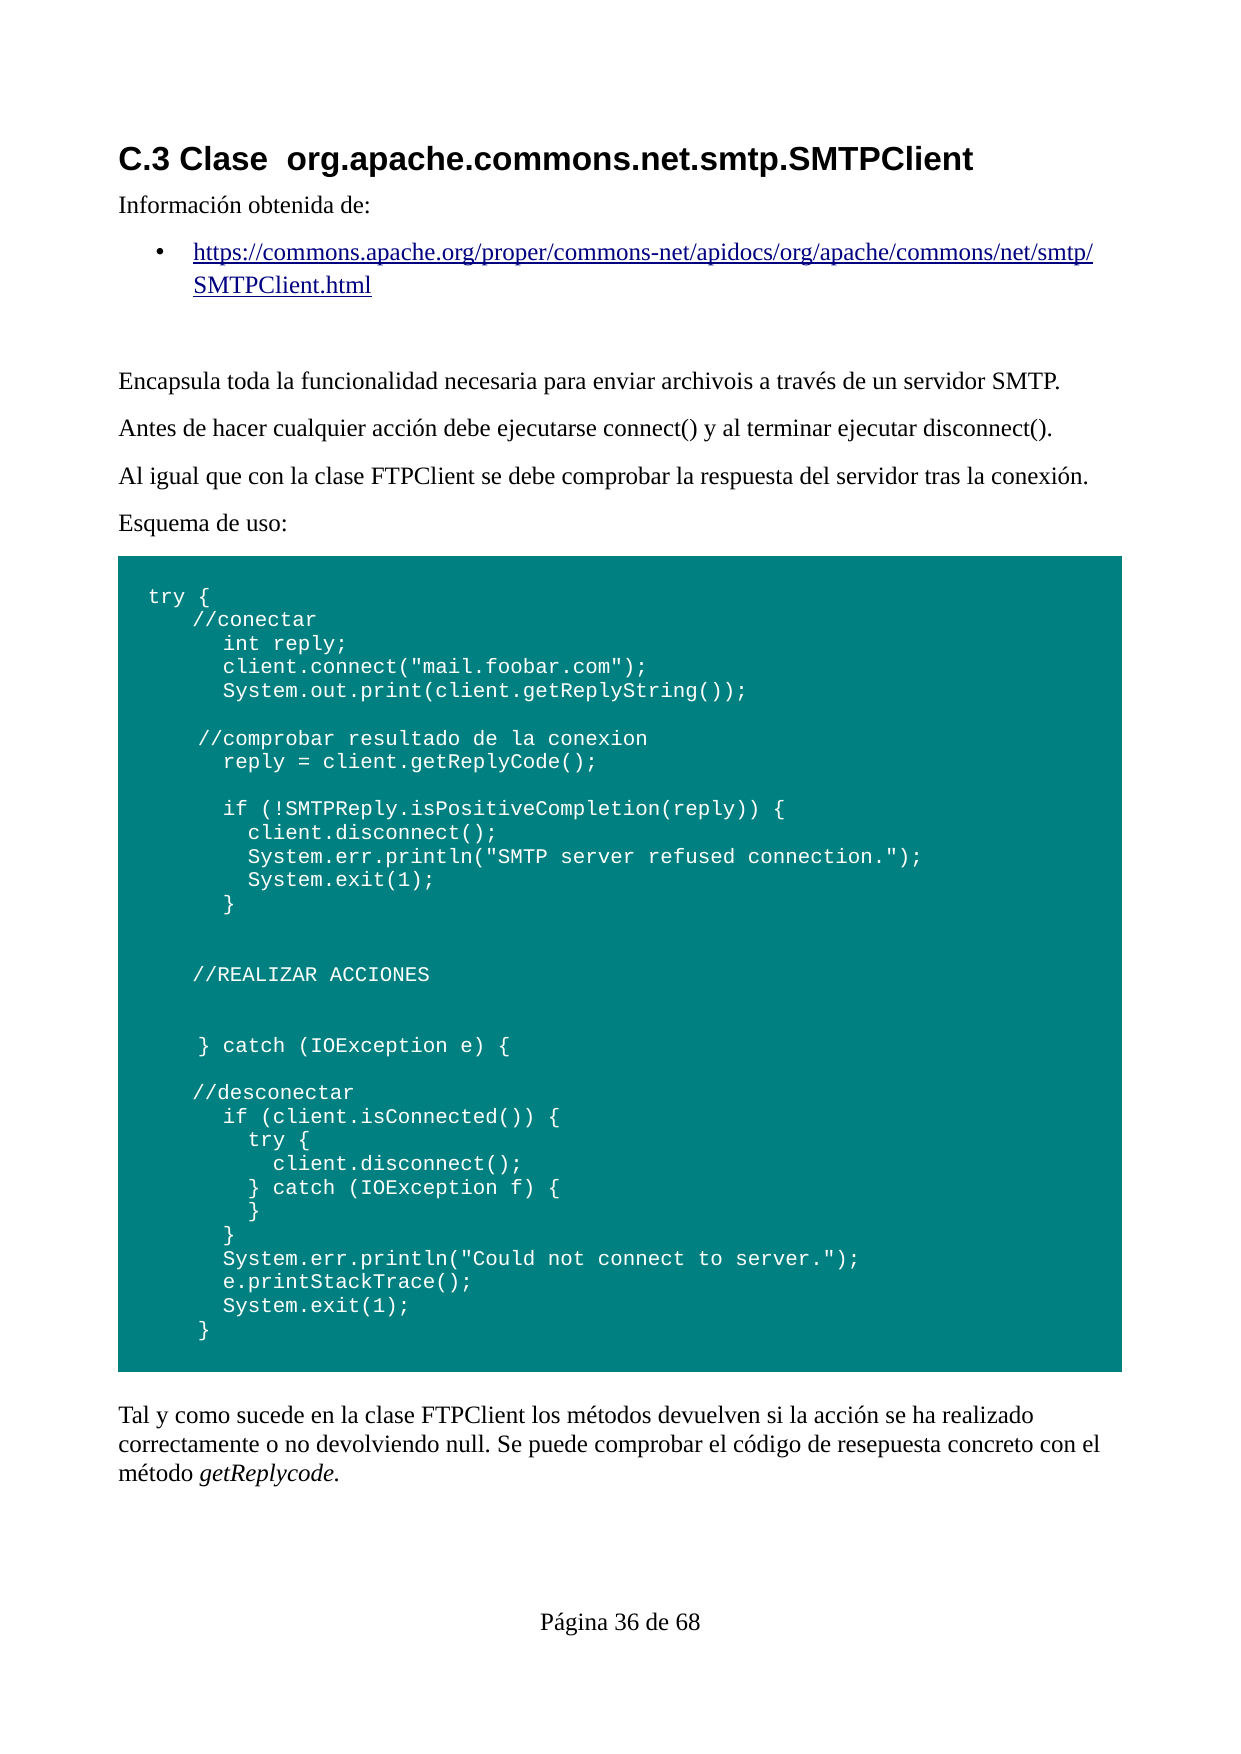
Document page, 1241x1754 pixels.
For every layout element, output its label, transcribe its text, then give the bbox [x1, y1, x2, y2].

text client.disconnect(); [118, 1153, 1122, 1177]
list https://commons.apache.org/proper/commons-net/apidocs/org/apache/commons/net/smtp/SMTPClient.html [156, 237, 1122, 299]
text //conectar [118, 609, 1122, 633]
text if (!SMTPReply.isPositiveCompletion(reply)) { [118, 798, 1122, 822]
text //desconectar [118, 1082, 1122, 1106]
text } [118, 1319, 1122, 1372]
text Encapsula toda la funcionalidad necesaria para enviar archivois a través de un servidor SMTP. [118, 366, 1122, 394]
text } catch (IOException e) { [118, 1035, 1122, 1058]
text } [118, 893, 1122, 917]
text System.err.println("SMTP server refused connection."); [118, 846, 1122, 869]
text try { [118, 556, 1122, 609]
text reply = client.getReplyCode(); [118, 751, 1122, 775]
text if (client.isConnected()) { [118, 1106, 1122, 1129]
text } catch (IOException f) { [118, 1177, 1122, 1200]
text int reply; [118, 633, 1122, 657]
text } [118, 1200, 1122, 1224]
text try { [118, 1129, 1122, 1153]
text //REALIZAR ACCIONES [118, 964, 1122, 988]
text System.out.print(client.getReplyString()); [118, 680, 1122, 704]
text System.exit(1); [118, 1295, 1122, 1319]
text //comprobar resultado de la conexion [118, 727, 1122, 751]
text System.exit(1); [118, 869, 1122, 893]
text client.disconnect(); [118, 822, 1122, 846]
text System.err.println("Could not connect to server."); [118, 1248, 1122, 1271]
text Tal y como sucede en la clase FTPClient los métodos devuelven si la acción se ha realizado correctamente o no devolviendo null. Se puede comprobar el código de resepuesta concreto con el método getReplycode. [118, 1401, 1122, 1487]
subtitle C.3 Clase org.apache.commons.net.smtp.SMTPClient [118, 139, 1122, 177]
text client.connect("mail.foobar.com"); [118, 657, 1122, 680]
text Esquema de uso: [118, 508, 1122, 537]
text e.printStackTrace(); [118, 1271, 1122, 1295]
text Antes de hacer cualquier acción debe ejecutarse connect() y al terminar ejecutar disconnect(). [118, 413, 1122, 442]
text Al igual que con la clase FTPClient se debe comprobar la respuesta del servidor tras la conexión. [118, 461, 1122, 490]
text Información obtenida de: [118, 190, 1122, 219]
text } [118, 1224, 1122, 1248]
